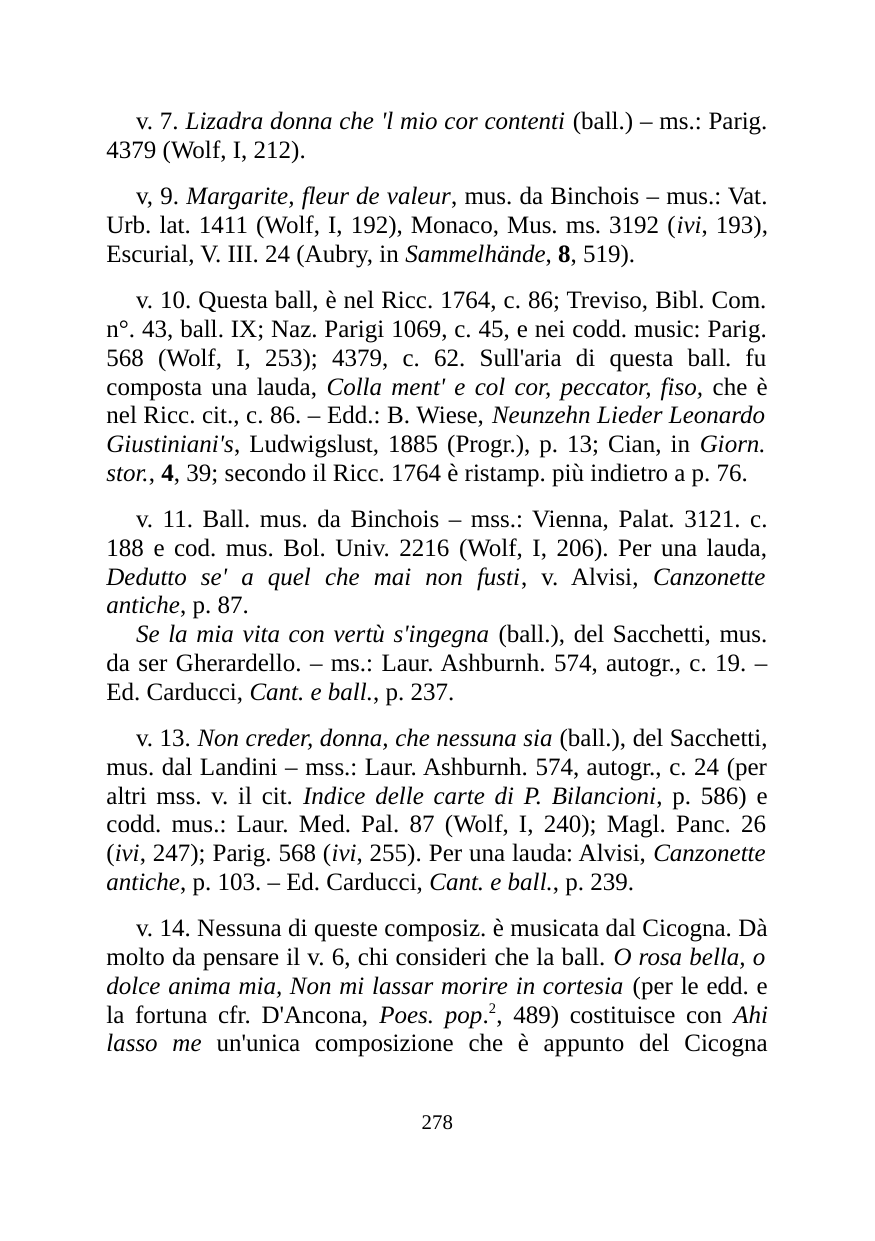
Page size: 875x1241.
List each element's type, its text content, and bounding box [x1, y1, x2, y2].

text v. 11. Ball. mus. da Binchois – mss.: Vienna, Palat. 3121. c. 188 e cod. mus. Bol. Univ. 2216 (Wolf, I, 206). Per una lauda, Dedutto se' a quel che mai non fusti, v. Alvisi, Canzonette antiche, p. 87. [106, 504, 768, 619]
text v. 7. Lizadra donna che 'l mio cor contenti (ball.) – ms.: Parig. 4379 (Wolf, I, 212). [106, 106, 768, 164]
text v. 14. Nessuna di queste composiz. è musicata dal Cicogna. Dà molto da pensare il v. 6, chi consideri che la ball. O rosa bella, o dolce anima mia, Non mi lassar morire in cortesia (per le edd. e la fortuna cfr. D'Ancona, Poes. pop.2, 489) costituisce con Ahi lasso me un'unica composizione che è appunto del Cicogna [106, 913, 768, 1057]
text Se la mia vita con vertù s'ingegna (ball.), del Sacchetti, mus. da ser Gherardello. – ms.: Laur. Ashburnh. 574, autogr., c. 19. – Ed. Carducci, Cant. e ball., p. 237. [106, 619, 768, 706]
text v. 10. Questa ball, è nel Ricc. 1764, c. 86; Treviso, Bibl. Com. n°. 43, ball. IX; Naz. Parigi 1069, c. 45, e nei codd. music: Parig. 568 (Wolf, I, 253); 4379, c. 62. Sull'aria di questa ball. fu composta una lauda, Colla ment' e col cor, peccator, fiso, che è nel Ricc. cit., c. 86. – Edd.: B. Wiese, Neunzehn Lieder Leonardo Giustiniani's, Ludwigslust, 1885 (Progr.), p. 13; Cian, in Giorn. stor., 4, 39; secondo il Ricc. 1764 è ristamp. più indietro a p. 76. [106, 285, 768, 487]
text v, 9. Margarite, fleur de valeur, mus. da Binchois – mus.: Vat. Urb. lat. 1411 (Wolf, I, 192), Monaco, Mus. ms. 3192 (ivi, 193), Escurial, V. III. 24 (Aubry, in Sammelhände, 8, 519). [106, 181, 768, 268]
text v. 13. Non creder, donna, che nessuna sia (ball.), del Sacchetti, mus. dal Landini – mss.: Laur. Ashburnh. 574, autogr., c. 24 (per altri mss. v. il cit. Indice delle carte di P. Bilancioni, p. 586) e codd. mus.: Laur. Med. Pal. 87 (Wolf, I, 240); Magl. Panc. 26 (ivi, 247); Parig. 568 (ivi, 255). Per una lauda: Alvisi, Canzonette antiche, p. 103. – Ed. Carducci, Cant. e ball., p. 239. [106, 723, 768, 896]
